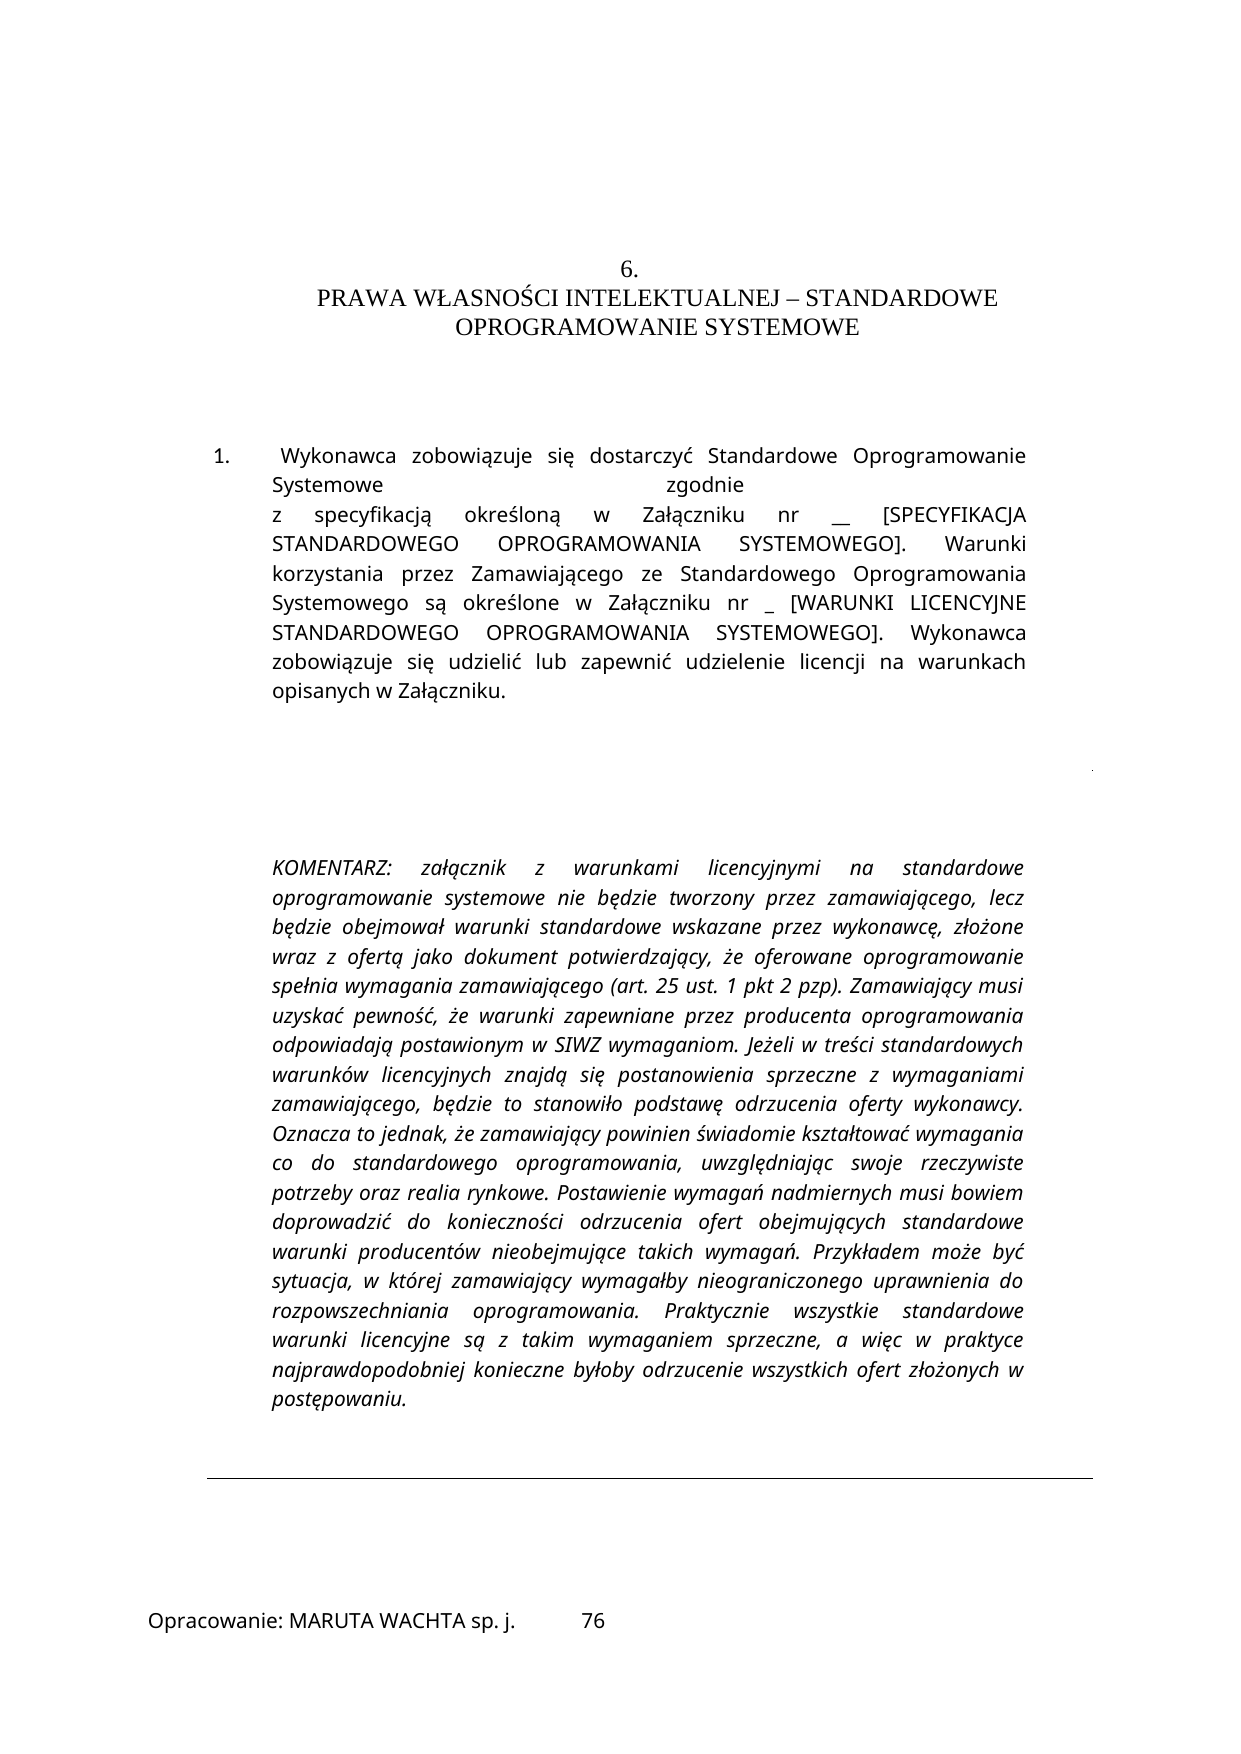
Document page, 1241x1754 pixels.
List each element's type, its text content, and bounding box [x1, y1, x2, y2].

list KOMENTARZ: załącznik z warunkami licencyjnymi na standardowe oprogramowanie systemowe nie będzie tworzony przez zamawiającego, lecz będzie obejmował warunki standardowe wskazane przez wykonawcę, złożone wraz z ofertą jako dokument potwierdzający, że oferowane oprogramowanie spełnia wymagania zamawiającego (art. 25 ust. 1 pkt 2 pzp). Zamawiający musi uzyskać pewność, że warunki zapewniane przez producenta oprogramowania odpowiadają postawionym w SIWZ wymaganiom. Jeżeli w treści standardowych warunków licencyjnych znajdą się postanowienia sprzeczne z wymaganiami zamawiającego, będzie to stanowiło podstawę odrzucenia oferty wykonawcy. Oznacza to jednak, że zamawiający powinien świadomie kształtować wymagania co do standardowego oprogramowania, uwzględniając swoje rzeczywiste potrzeby oraz realia rynkowe. Postawienie wymagań nadmiernych musi bowiem doprowadzić do konieczności odrzucenia ofert obejmujących standardowe warunki producentów nieobejmujące takich wymagań. Przykładem może być sytuacja, w której zamawiający wymagałby nieograniczonego uprawnienia do rozpowszechniania oprogramowania. Praktycznie wszystkie standardowe warunki licencyjne są z takim wymaganiem sprzeczne, a więc w praktyce najprawdopodobniej konieczne byłoby odrzucenie wszystkich ofert złożonych w postępowaniu. [208, 790, 1092, 1477]
subtitle PRAWA WŁASNOŚCI INTELEKTUALNEJ – STANDARDOWE OPROGRAMOWANIE SYSTEMOWE [185, 254, 1093, 341]
list Wykonawca zobowiązuje się dostarczyć Standardowe Oprogramowanie Systemowe zgodnie z specyfikacją określoną w Załączniku nr __ [SPECYFIKACJA STANDARDOWEGO OPROGRAMOWANIA SYSTEMOWEGO]. Warunki korzystania przez Zamawiającego ze Standardowego Oprogramowania Systemowego są określone w Załączniku nr _ [WARUNKI LICENCYJNE STANDARDOWEGO OPROGRAMOWANIA SYSTEMOWEGO]. Wykonawca zobowiązuje się udzielić lub zapewnić udzielenie licencji na warunkach opisanych w Załączniku. [149, 377, 1092, 770]
